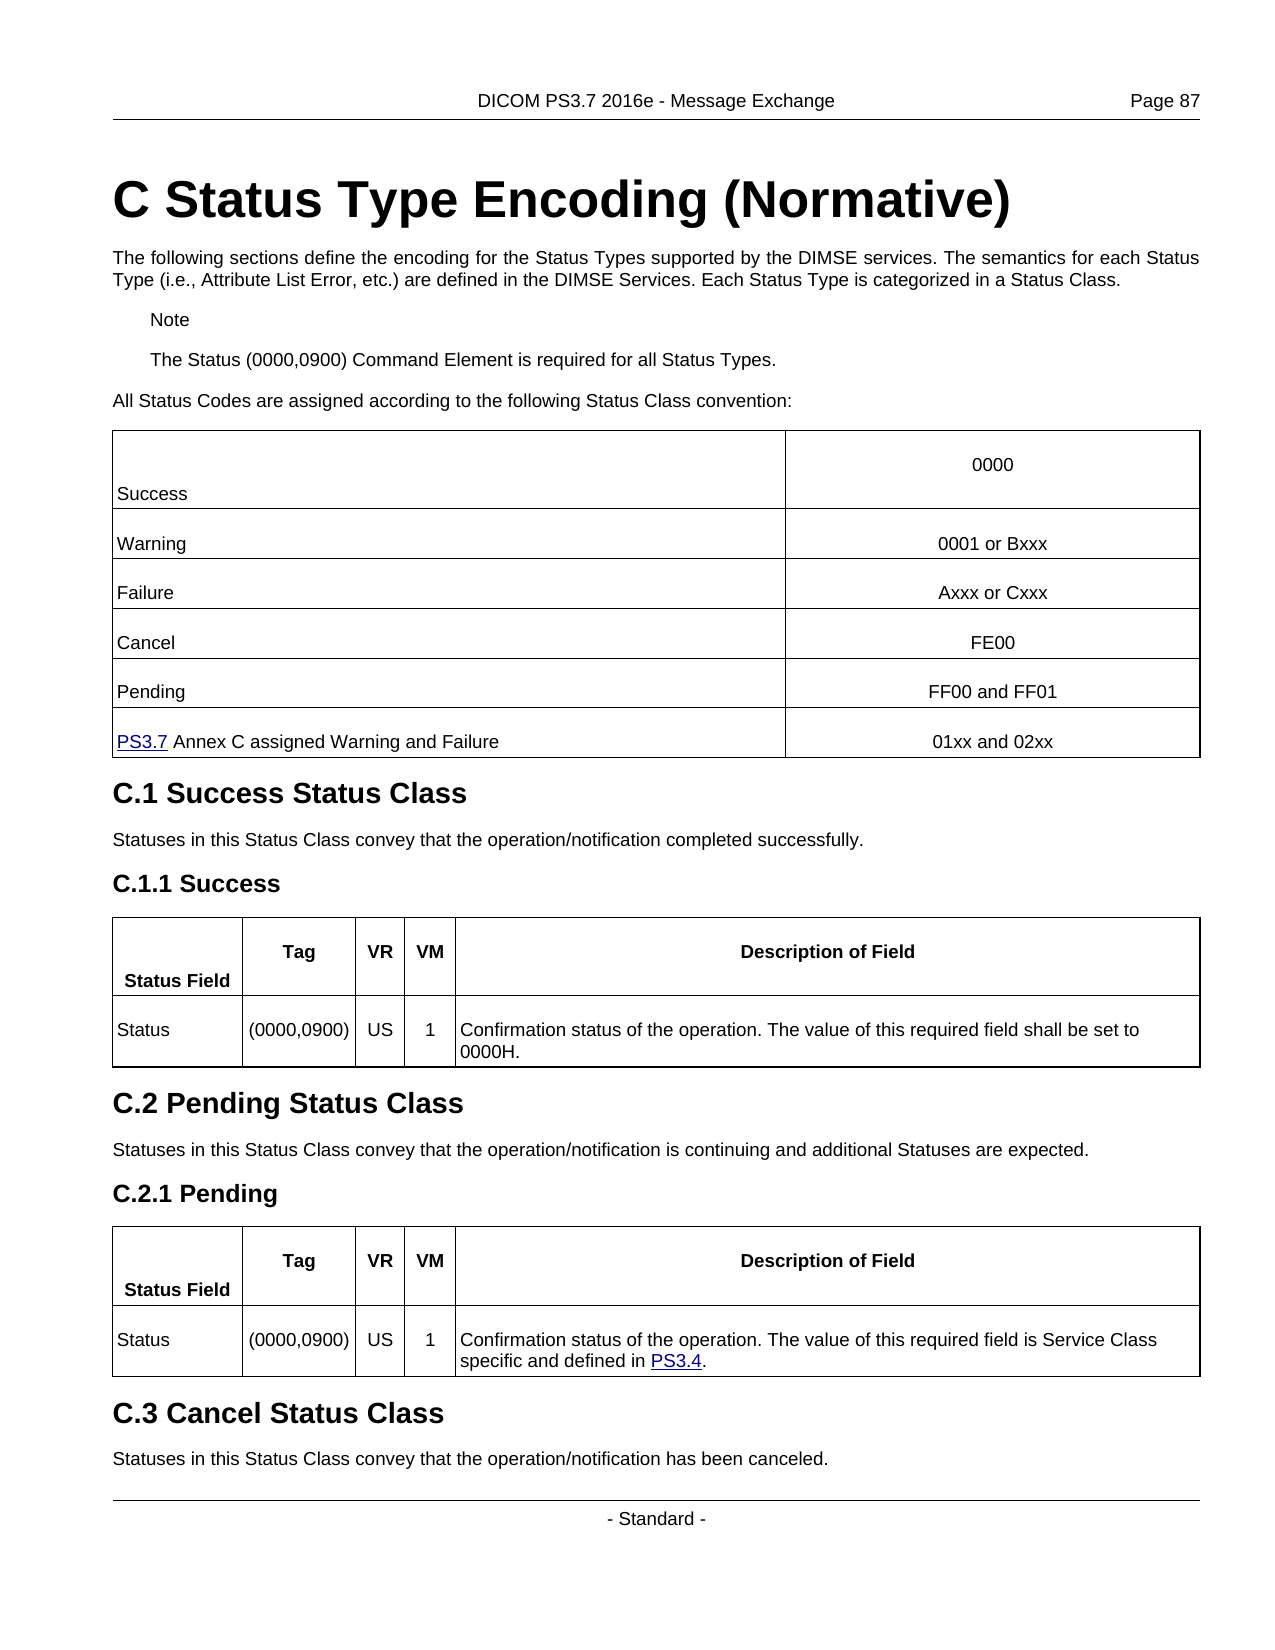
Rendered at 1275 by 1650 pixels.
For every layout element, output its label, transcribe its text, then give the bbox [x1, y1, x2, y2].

table_header Tag [243, 918, 355, 995]
text C.1 Success Status Class [112, 777, 1200, 810]
text Statuses in this Status Class convey that the operation/notification is continuing and additional Statuses are expected. [112, 1138, 1200, 1160]
table_cell 1 [405, 1306, 455, 1376]
table_cell (0000,0900) [243, 996, 355, 1066]
text Statuses in this Status Class convey that the operation/notification has been canceled. [112, 1448, 1200, 1469]
table_cell PS3.7 Annex C assigned Warning and Failure [113, 708, 785, 757]
table_cell Cancel [113, 609, 785, 657]
text C Status Type Encoding (Normative) [112, 169, 1200, 228]
table_header VM [405, 918, 455, 995]
table_cell Warning [113, 509, 785, 558]
text The following sections define the encoding for the Status Types supported by the DIMSE services. The semantics for each Status Type (i.e., Attribute List Error, etc.) are defined in the DIMSE Services. Each Status Type is categorized in a Status Class. [112, 247, 1200, 290]
text C.2.1 Pending [112, 1179, 1200, 1207]
text The Status (0000,0900) Command Element is required for all Status Types. [150, 349, 1162, 371]
table_cell 01xx and 02xx [786, 708, 1199, 757]
table_header Description of Field [456, 1227, 1199, 1305]
table_cell Confirmation status of the operation. The value of this required field shall be set to 0000H. [456, 996, 1199, 1066]
table_header VM [405, 1227, 455, 1305]
text All Status Codes are assigned according to the following Status Class convention: [112, 389, 1200, 411]
table_cell Pending [113, 659, 785, 707]
table_cell 0001 or Bxxx [786, 509, 1199, 558]
table_header Status Field [113, 918, 242, 995]
table_cell Confirmation status of the operation. The value of this required field is Service Class specific and defined in PS3.4. [456, 1306, 1199, 1376]
text C.3 Cancel Status Class [112, 1396, 1200, 1429]
text Statuses in this Status Class convey that the operation/notification completed successfully. [112, 829, 1200, 850]
table_header Success [113, 431, 785, 508]
table_header 0000 [786, 431, 1199, 508]
text C.1.1 Success [112, 869, 1200, 898]
table_header Tag [243, 1227, 355, 1305]
table_header VR [356, 1227, 404, 1305]
table_header Status Field [113, 1227, 242, 1305]
text C.2 Pending Status Class [112, 1086, 1200, 1120]
table_cell Status [113, 1306, 242, 1376]
table_cell 1 [405, 996, 455, 1066]
table_header VR [356, 918, 404, 995]
table_cell Status [113, 996, 242, 1066]
table_cell Failure [113, 559, 785, 608]
table_cell (0000,0900) [243, 1306, 355, 1376]
text Note [150, 309, 1162, 331]
table_cell FE00 [786, 609, 1199, 657]
table_header Description of Field [456, 918, 1199, 995]
table_cell FF00 and FF01 [786, 659, 1199, 707]
table_cell US [356, 996, 404, 1066]
table_cell US [356, 1306, 404, 1376]
table_cell Axxx or Cxxx [786, 559, 1199, 608]
